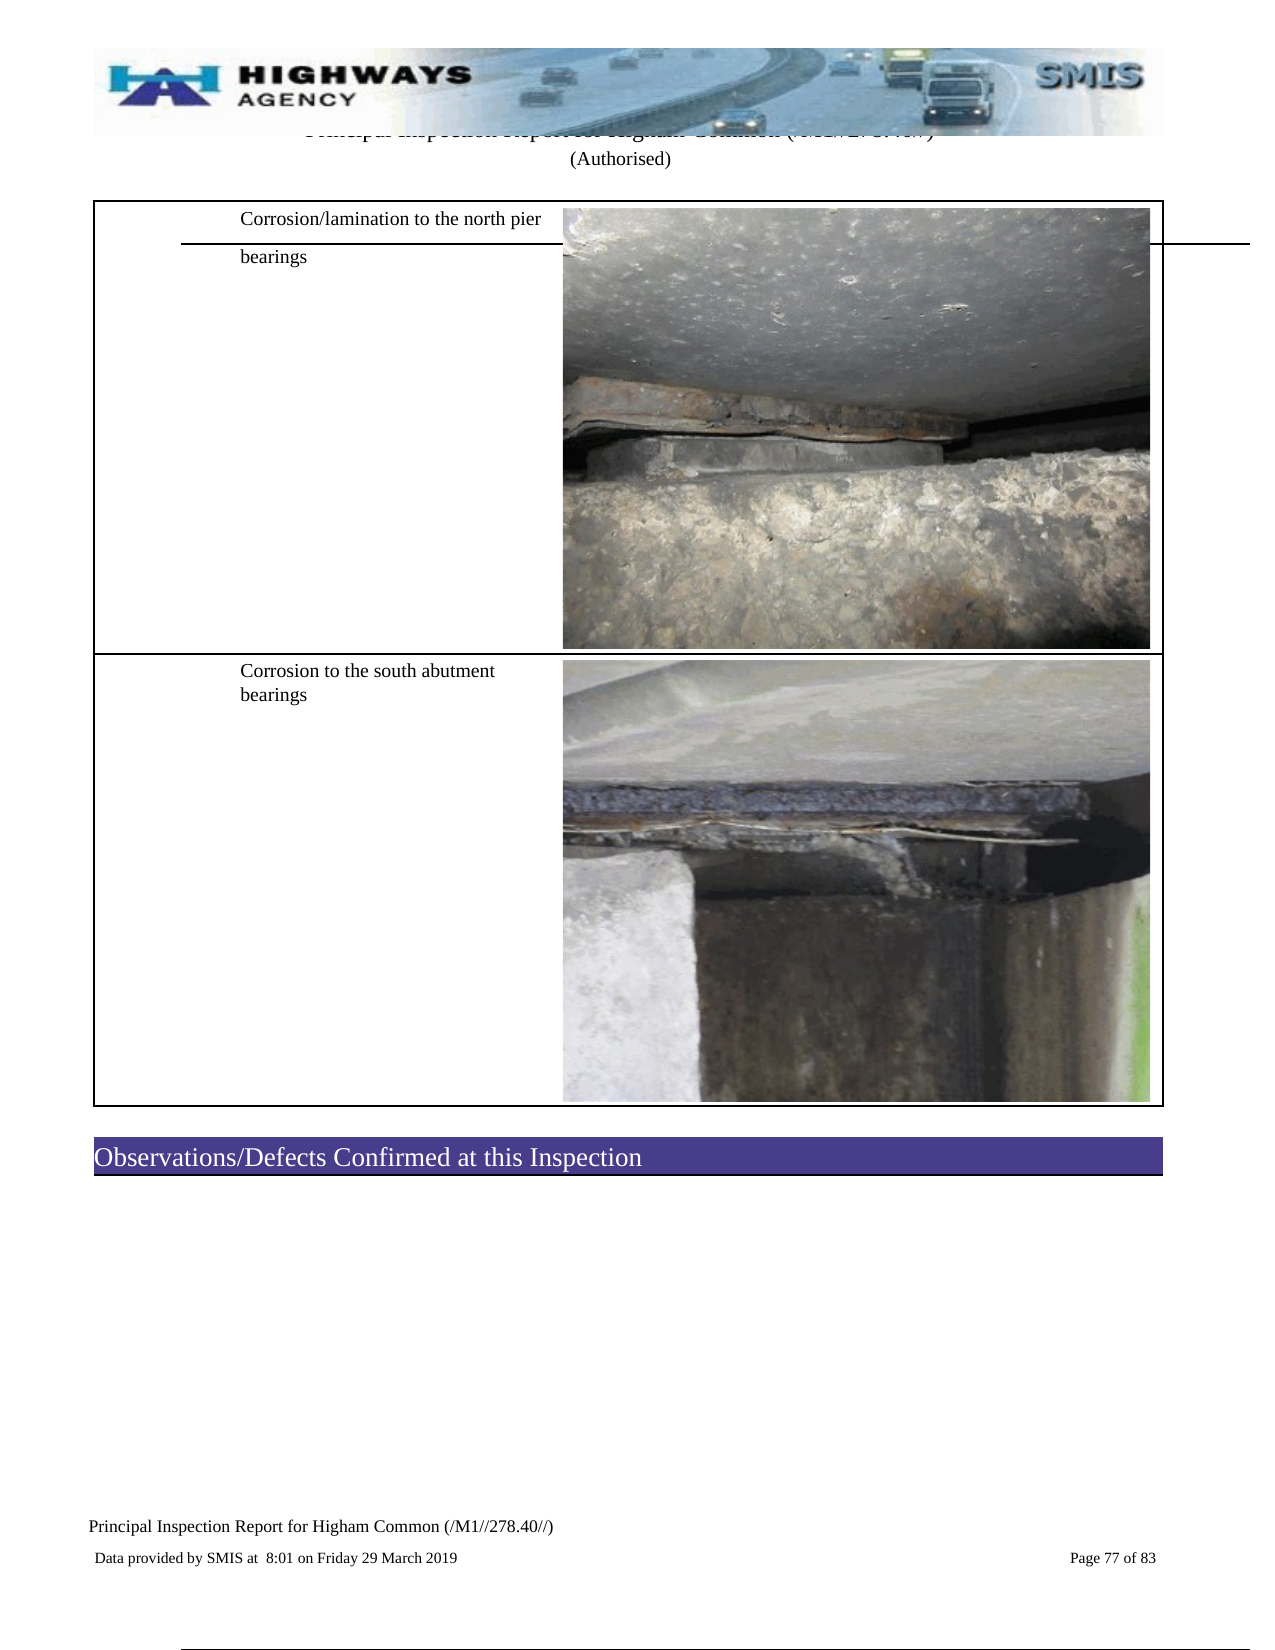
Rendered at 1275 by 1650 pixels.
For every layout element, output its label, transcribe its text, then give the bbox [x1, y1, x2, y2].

table_cell Corrosion to the south abutment bearings [95, 655, 1162, 1105]
table_header Observations/Defects Confirmed at this Inspection [94, 1137, 1163, 1174]
table_cell Corrosion/lamination to the north pier bearings [95, 202, 1162, 652]
